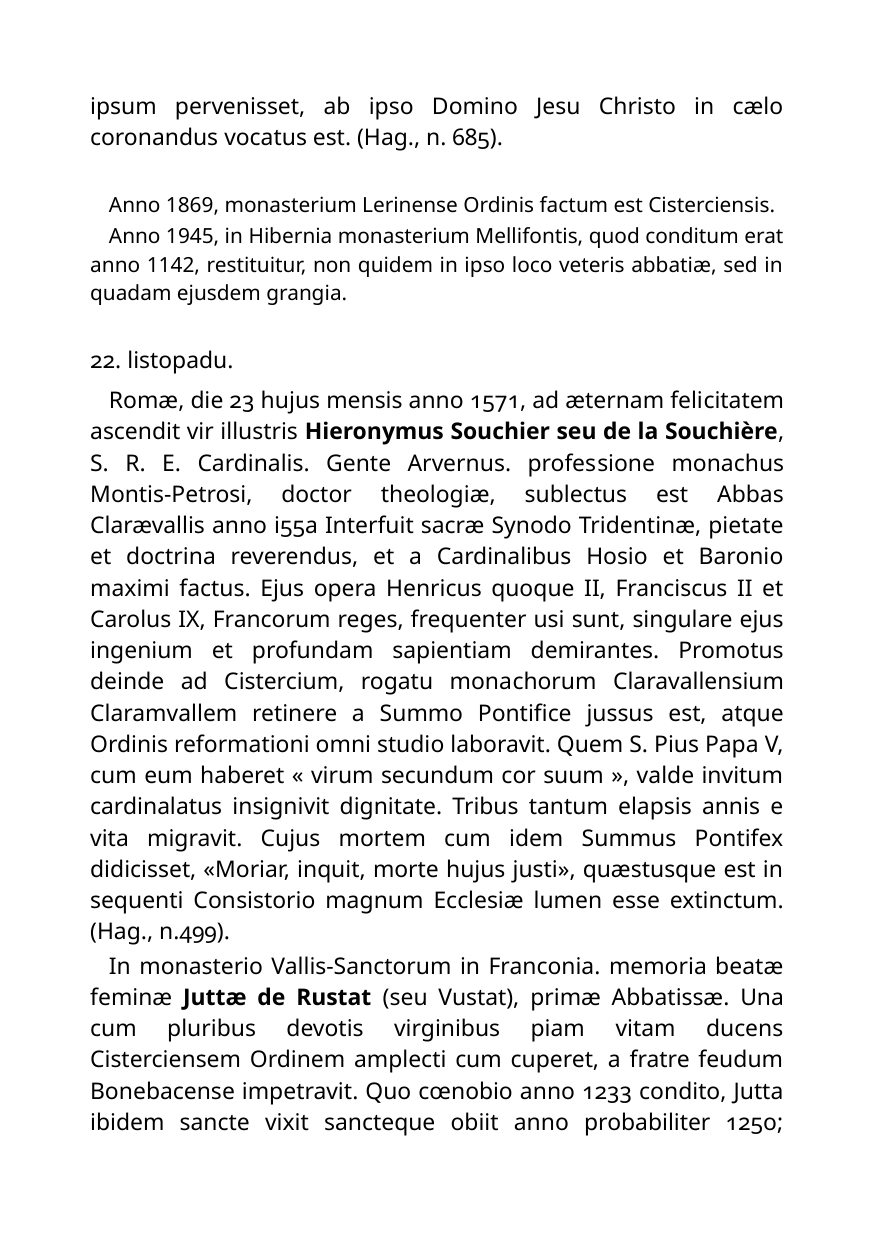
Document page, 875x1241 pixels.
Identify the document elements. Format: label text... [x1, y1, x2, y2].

text Anno 1945, in Hibernia monasterium Mellifontis, quod conditum erat anno 1142, restituitur, non quidem in ipso loco veteris abbatiæ, sed in quadam ejusdem grangia. [90, 221, 784, 307]
text 22. listopadu. [90, 344, 784, 375]
text ipsum pervenisset, ab ipso Domino Jesu Christo in cælo coronandus vocatus est. (Hag., n. 685). [90, 90, 784, 152]
text Anno 1869, monasterium Lerinense Ordinis factum est Cisterciensis. [90, 190, 784, 218]
text In monasterio Vallis-Sanctorum in Franconia. memoria beatæ feminæ Juttæ de Rustat (seu Vustat), primæ Abbatissæ. Una cum pluribus devotis virginibus piam vitam ducens Cisterciensem Ordinem amplecti cum cuperet, a fratre feudum Bonebacense impetravit. Quo cœnobio anno 1233 condito, Jutta ibidem sancte vixit sancteque obiit anno probabiliter 125o; [90, 949, 784, 1137]
text Romæ, die 23 hujus mensis anno 1571, ad æternam feli­citatem ascendit vir illustris Hieronymus Souchier seu de la Souchière, S. R. E. Cardinalis. Gente Arvernus. profes­sione monachus Montis-Petrosi, doctor theologiæ, sublectus est Abbas Clarævallis anno i55a Interfuit sacræ Synodo Tridentinæ, pietate et doctrina reverendus, et a Cardinalibus Hosio et Baronio maximi factus. Ejus opera Henricus quoque II, Franciscus II et Carolus IX, Francorum reges, frequenter usi sunt, singulare ejus ingenium et profundam sapientiam demirantes. Promotus deinde ad Cistercium, rogatu mona­chorum Claravallensium Claramvallem retinere a Summo Pontifice jussus est, atque Ordinis reformationi omni studio laboravit. Quem S. Pius Papa V, cum eum haberet « virum secundum cor suum », valde invitum cardinalatus insignivit dignitate. Tribus tantum elapsis annis e vita migravit. Cujus mortem cum idem Summus Pontifex didicisset, «Moriar, inquit, morte hujus justi», quæstusque est in sequenti Con­sistorio magnum Ecclesiæ lumen esse extinctum. (Hag., n.499). [90, 384, 784, 947]
